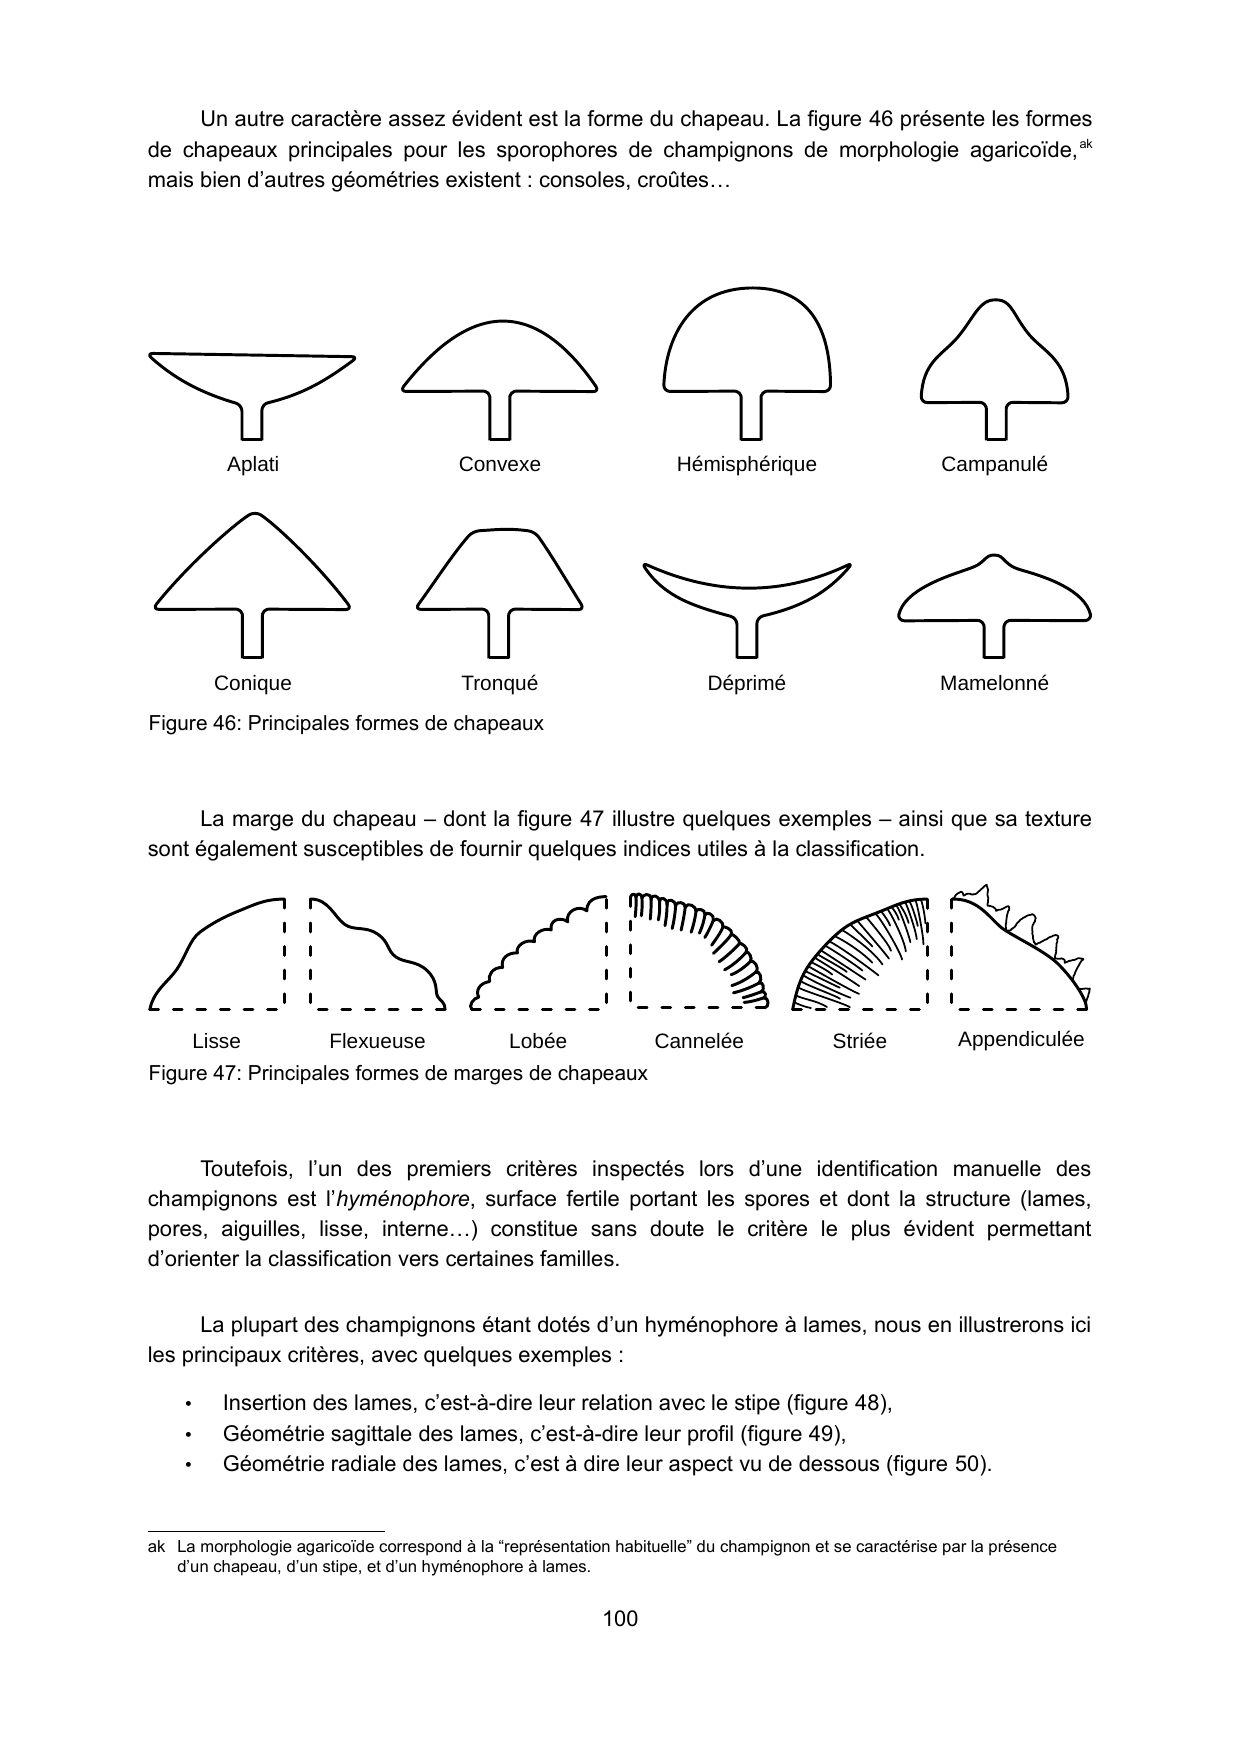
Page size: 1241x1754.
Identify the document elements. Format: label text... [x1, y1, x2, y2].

text La plupart des champignons étant dotés d’un hyménophore à lames, nous en illustrerons ici les principaux critères, avec quelques exemples : [148, 1312, 1093, 1367]
text Figure 47: Principales formes de marges de chapeaux [148, 884, 1092, 1084]
text Figure 46: Principales formes de chapeaux [148, 281, 1092, 734]
text Un autre caractère assez évident est la forme du chapeau. La figure 46 présente les formes de chapeaux principales pour les sporophores de champignons de morphologie agaricoïde, mais bien d’autres géométries existent : consoles, croûtes… [148, 106, 1093, 192]
text La morphologie agaricoïde correspond à la “représentation habituelle” du champignon et se caractérise par la présence d’un chapeau, d’un stipe, et d’un hyménophore à lames. [148, 1537, 1093, 1576]
list Géométrie radiale des lames, c’est à dire leur aspect vu de dessous (figure 50). [185, 1451, 1093, 1476]
list Géométrie sagittale des lames, c’est-à-dire leur profil (figure 49), [185, 1420, 1093, 1446]
list Insertion des lames, c’est-à-dire leur relation avec le stipe (figure 48), [185, 1390, 1093, 1415]
text Toutefois, l’un des premiers critères inspectés lors d’une identification manuelle des champignons est l’hyménophore, surface fertile portant les spores et dont la structure (lames, pores, aiguilles, lisse, interne…) constitue sans doute le critère le plus évident permettant d’orienter la classification vers certaines familles. [148, 1156, 1093, 1271]
text La marge du chapeau – dont la figure 47 illustre quelques exemples – ainsi que sa texture sont également susceptibles de fournir quelques indices utiles à la classification. [148, 806, 1093, 861]
